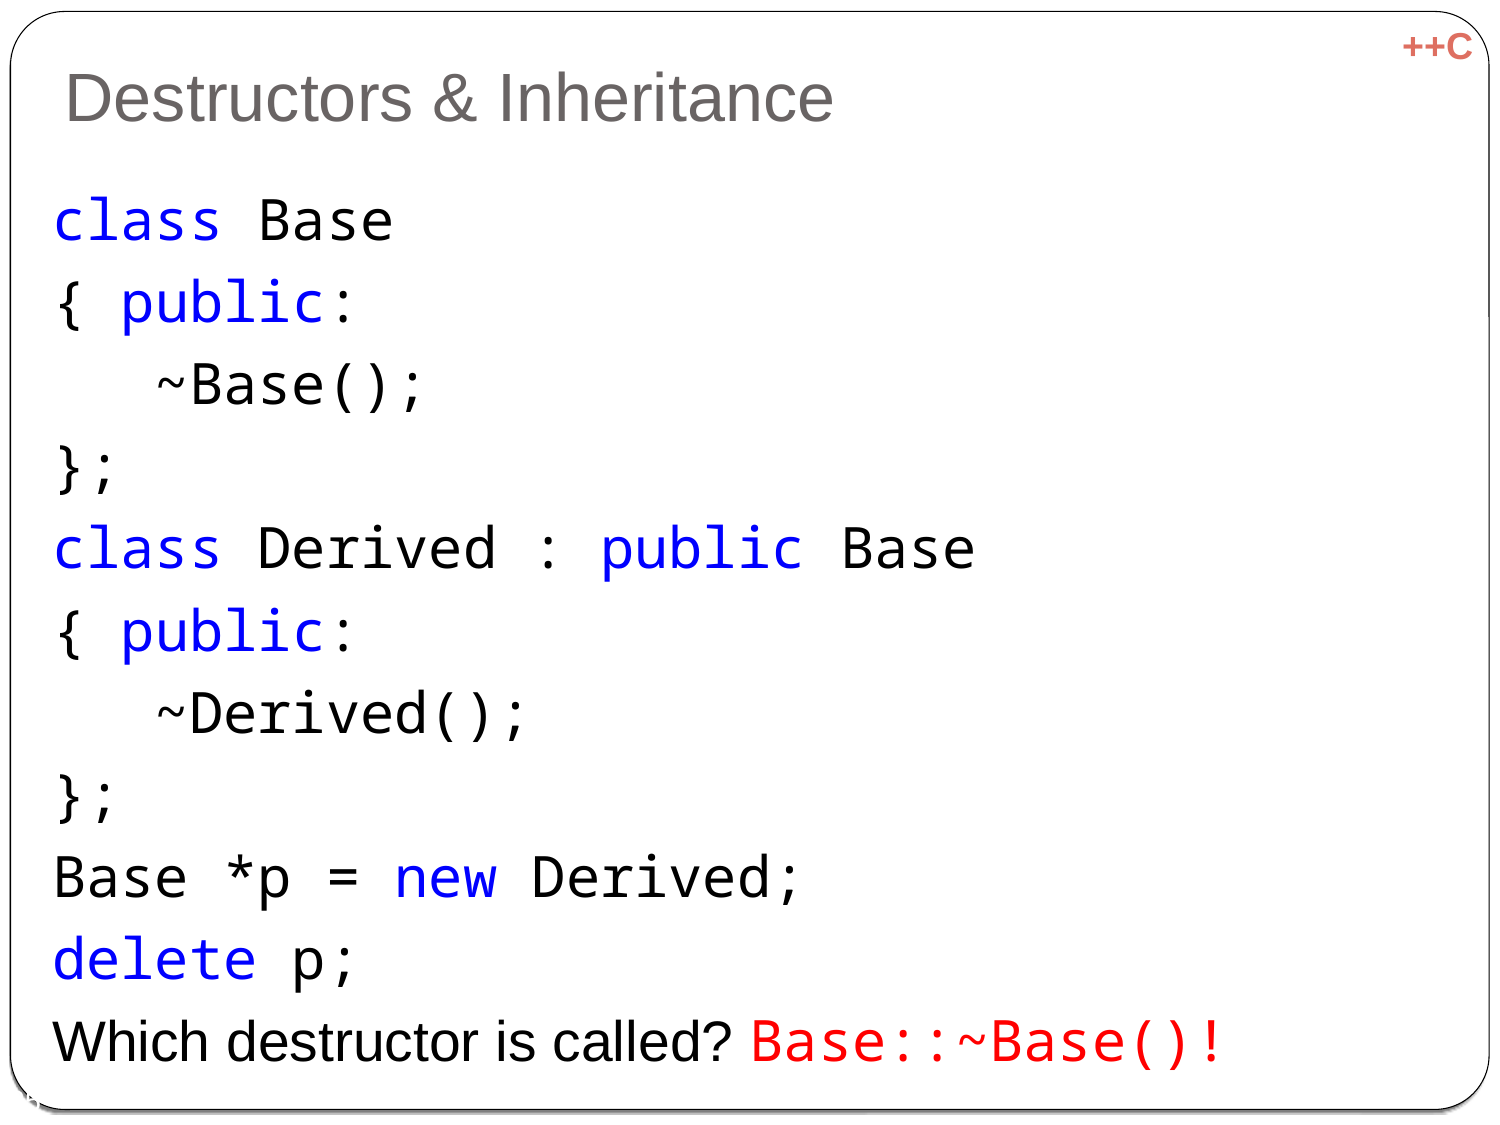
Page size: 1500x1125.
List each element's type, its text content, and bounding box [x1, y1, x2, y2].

list class Base { public: ~Base(); }; class Derived : public Base { public: ~Derived(); }; Base *p = new Derived; delete p; Which destructor is called? Base::~Base()! [37, 162, 1463, 1088]
slide_number [0, 1074, 50, 1125]
title Destructors & Inheritance [50, 45, 1450, 150]
